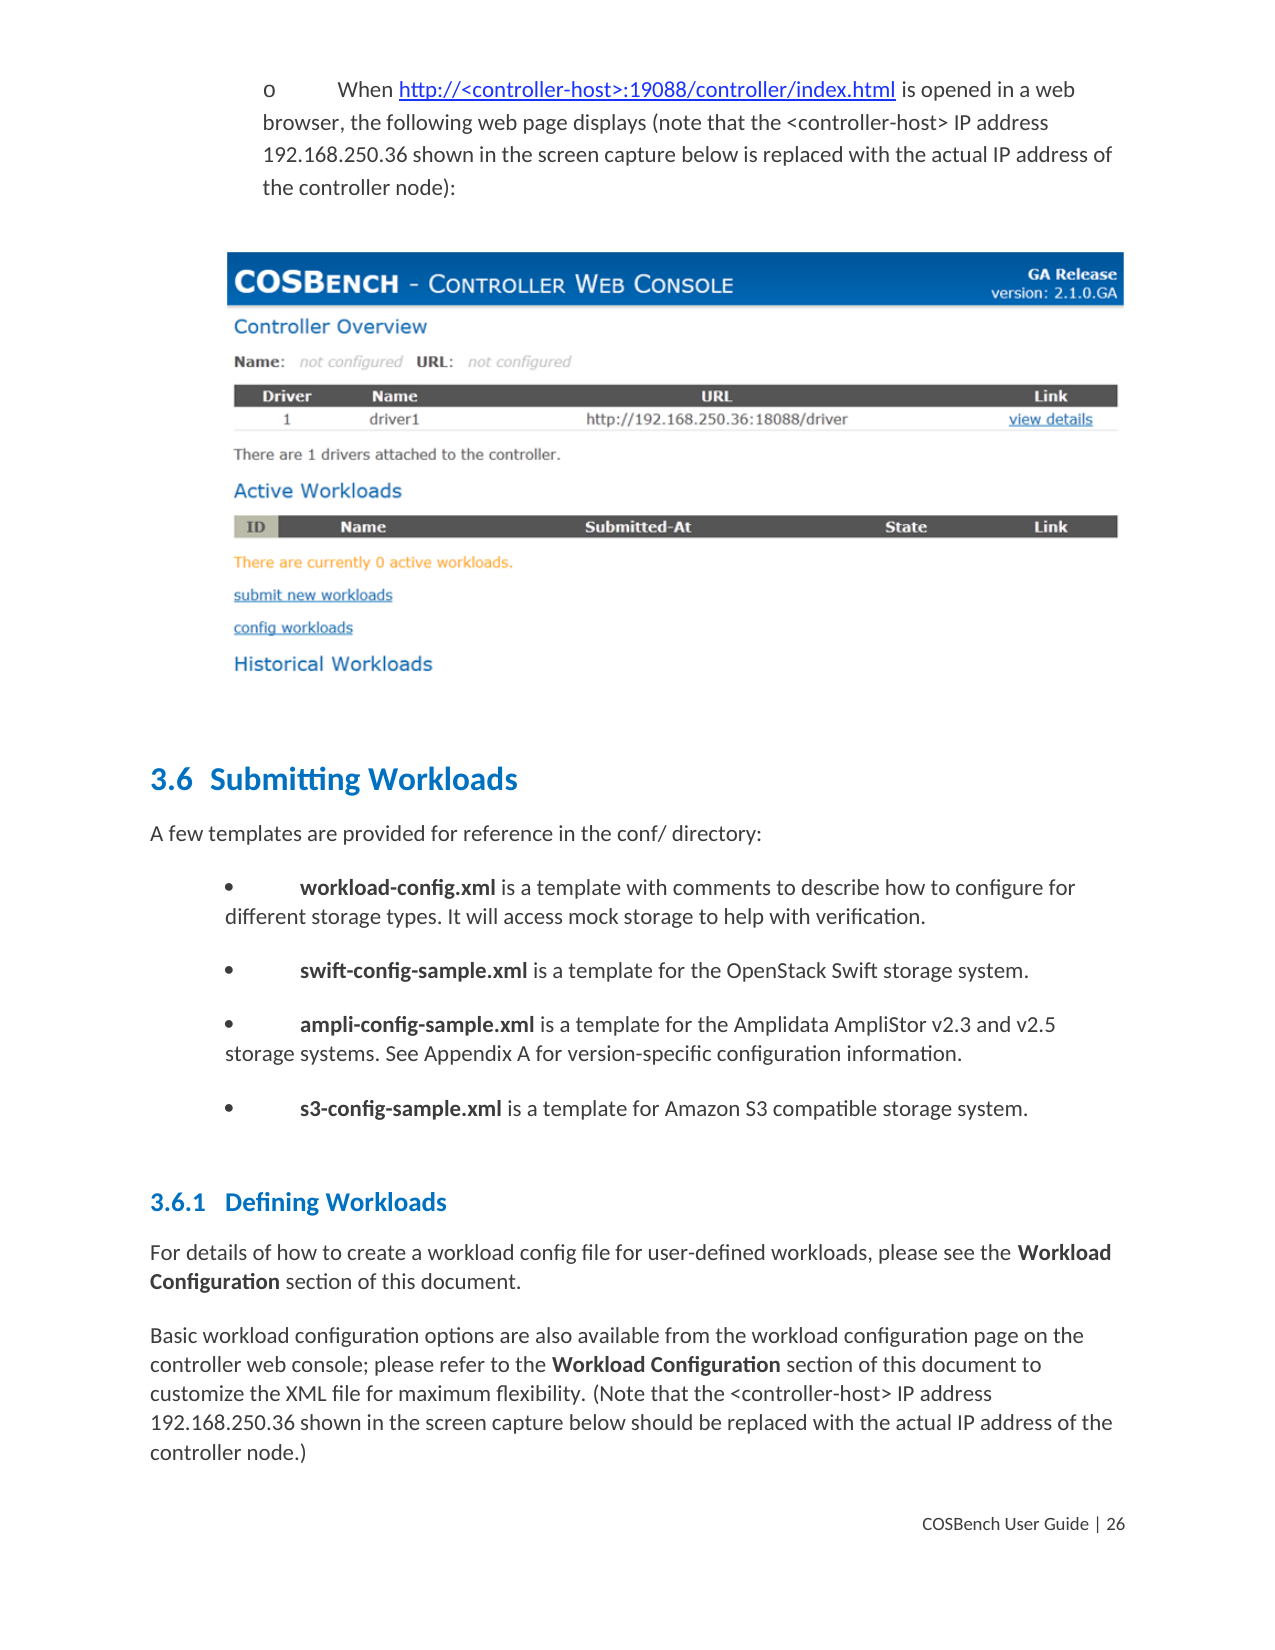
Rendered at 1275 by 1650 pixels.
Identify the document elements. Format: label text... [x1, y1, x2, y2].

list swift-config-sample.xml is a template for the OpenStack Swift storage system. [225, 956, 1125, 984]
subtitle Submitting Workloads [150, 758, 1125, 799]
subtitle Defining Workloads [150, 1185, 1125, 1218]
list ampli-config-sample.xml is a template for the Amplidata AmpliStor v2.3 and v2.5 storage systems. See Appendix A for version-specific configuration information. [225, 1011, 1125, 1068]
text A few templates are provided for reference in the conf/ directory: [150, 819, 1125, 847]
text For details of how to create a workload config file for user-defined workloads, please see the Workload Configuration section of this document. [150, 1238, 1125, 1295]
text Basic workload configuration options are also available from the workload configuration page on the controller web console; please refer to the Workload Configuration section of this document to customize the XML file for maximum flexibility. (Note that the <controller-host> IP address 192.168.250.36 shown in the screen capture below should be replaced with the actual IP address of the controller node.) [150, 1321, 1125, 1466]
list When http://<controller-host>:19088/controller/index.html is opened in a web browser, the following web page displays (note that the <controller-host> IP address 192.168.250.36 shown in the screen capture below is replaced with the actual IP address of the controller node): [262, 75, 1125, 201]
list s3-config-sample.xml is a template for Amazon S3 compatible storage system. [225, 1094, 1125, 1122]
list workload-config.xml is a template with comments to describe how to configure for different storage types. It will access mock storage to help with verification. [225, 873, 1125, 930]
